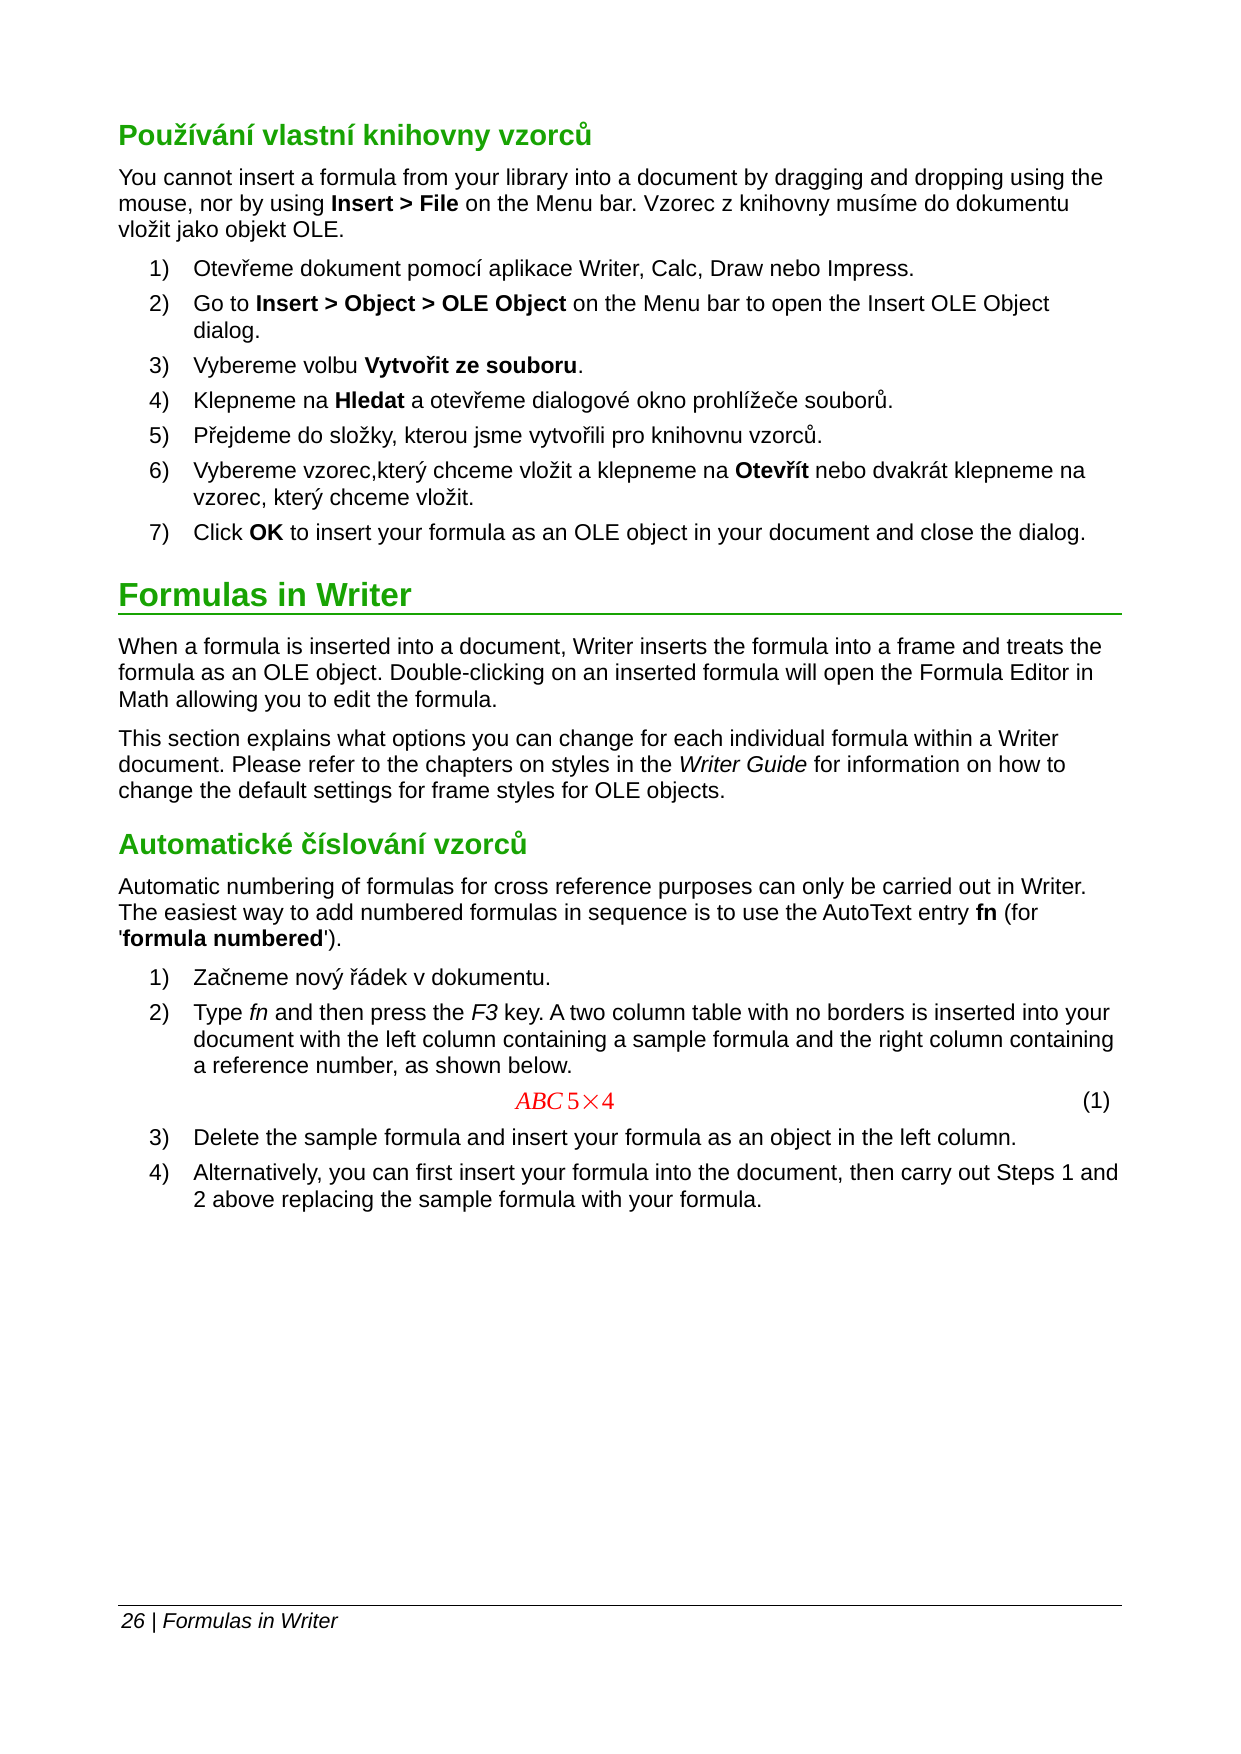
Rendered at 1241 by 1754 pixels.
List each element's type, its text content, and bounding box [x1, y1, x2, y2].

list Type fn and then press the F3 key. A two column table with no borders is inserted into your document with the left column containing a sample formula and the right column containing a reference number, as shown below. [169, 999, 1122, 1078]
text Automatic numbering of formulas for cross reference purposes can only be carried out in Writer. The easiest way to add numbered formulas in sequence is to use the AutoText entry fn (for 'formula numbered'). [118, 873, 1122, 952]
text This section explains what options you can change for each individual formula within a Writer document. Please refer to the chapters on styles in the Writer Guide for information on how to change the default settings for frame styles for OLE objects. [118, 724, 1122, 804]
list Click OK to insert your formula as an OLE object in your document and close the dialog. [169, 519, 1122, 545]
table_header [118, 1087, 1010, 1118]
list Alternatively, you can first insert your formula into the document, then carry out Steps 1 and 2 above replacing the sample formula with your formula. [169, 1159, 1122, 1212]
list Přejdeme do složky, kterou jsme vytvořili pro knihovnu vzorců. [169, 422, 1122, 448]
list Začneme nový řádek v dokumentu. [169, 964, 1122, 991]
table_header (1) [1010, 1087, 1122, 1118]
list Vybereme vzorec,který chceme vložit a klepneme na Otevřít nebo dvakrát klepneme na vzorec, který chceme vložit. [169, 457, 1122, 510]
text You cannot insert a formula from your library into a document by dragging and dropping using the mouse, nor by using Insert > File on the Menu bar. Vzorec z knihovny musíme do dokumentu vložit jako objekt OLE. [118, 163, 1122, 242]
list Go to Insert > Object > OLE Object on the Menu bar to open the Insert OLE Object dialog. [169, 290, 1122, 343]
list Vybereme volbu Vytvořit ze souboru. [169, 352, 1122, 378]
list Delete the sample formula and insert your formula as an object in the left column. [169, 1124, 1122, 1150]
list Otevřeme dokument pomocí aplikace Writer, Calc, Draw nebo Impress. [169, 255, 1122, 281]
text When a formula is inserted into a document, Writer inserts the formula into a frame and treats the formula as an OLE object. Double-clicking on an inserted formula will open the Formula Editor in Math allowing you to edit the formula. [118, 633, 1122, 712]
subtitle Automatické číslování vzorců [118, 827, 1122, 861]
subtitle Formulas in Writer [118, 575, 1122, 613]
subtitle Používání vlastní knihovny vzorců [118, 118, 1122, 152]
list Klepneme na Hledat a otevřeme dialogové okno prohlížeče souborů. [169, 387, 1122, 413]
